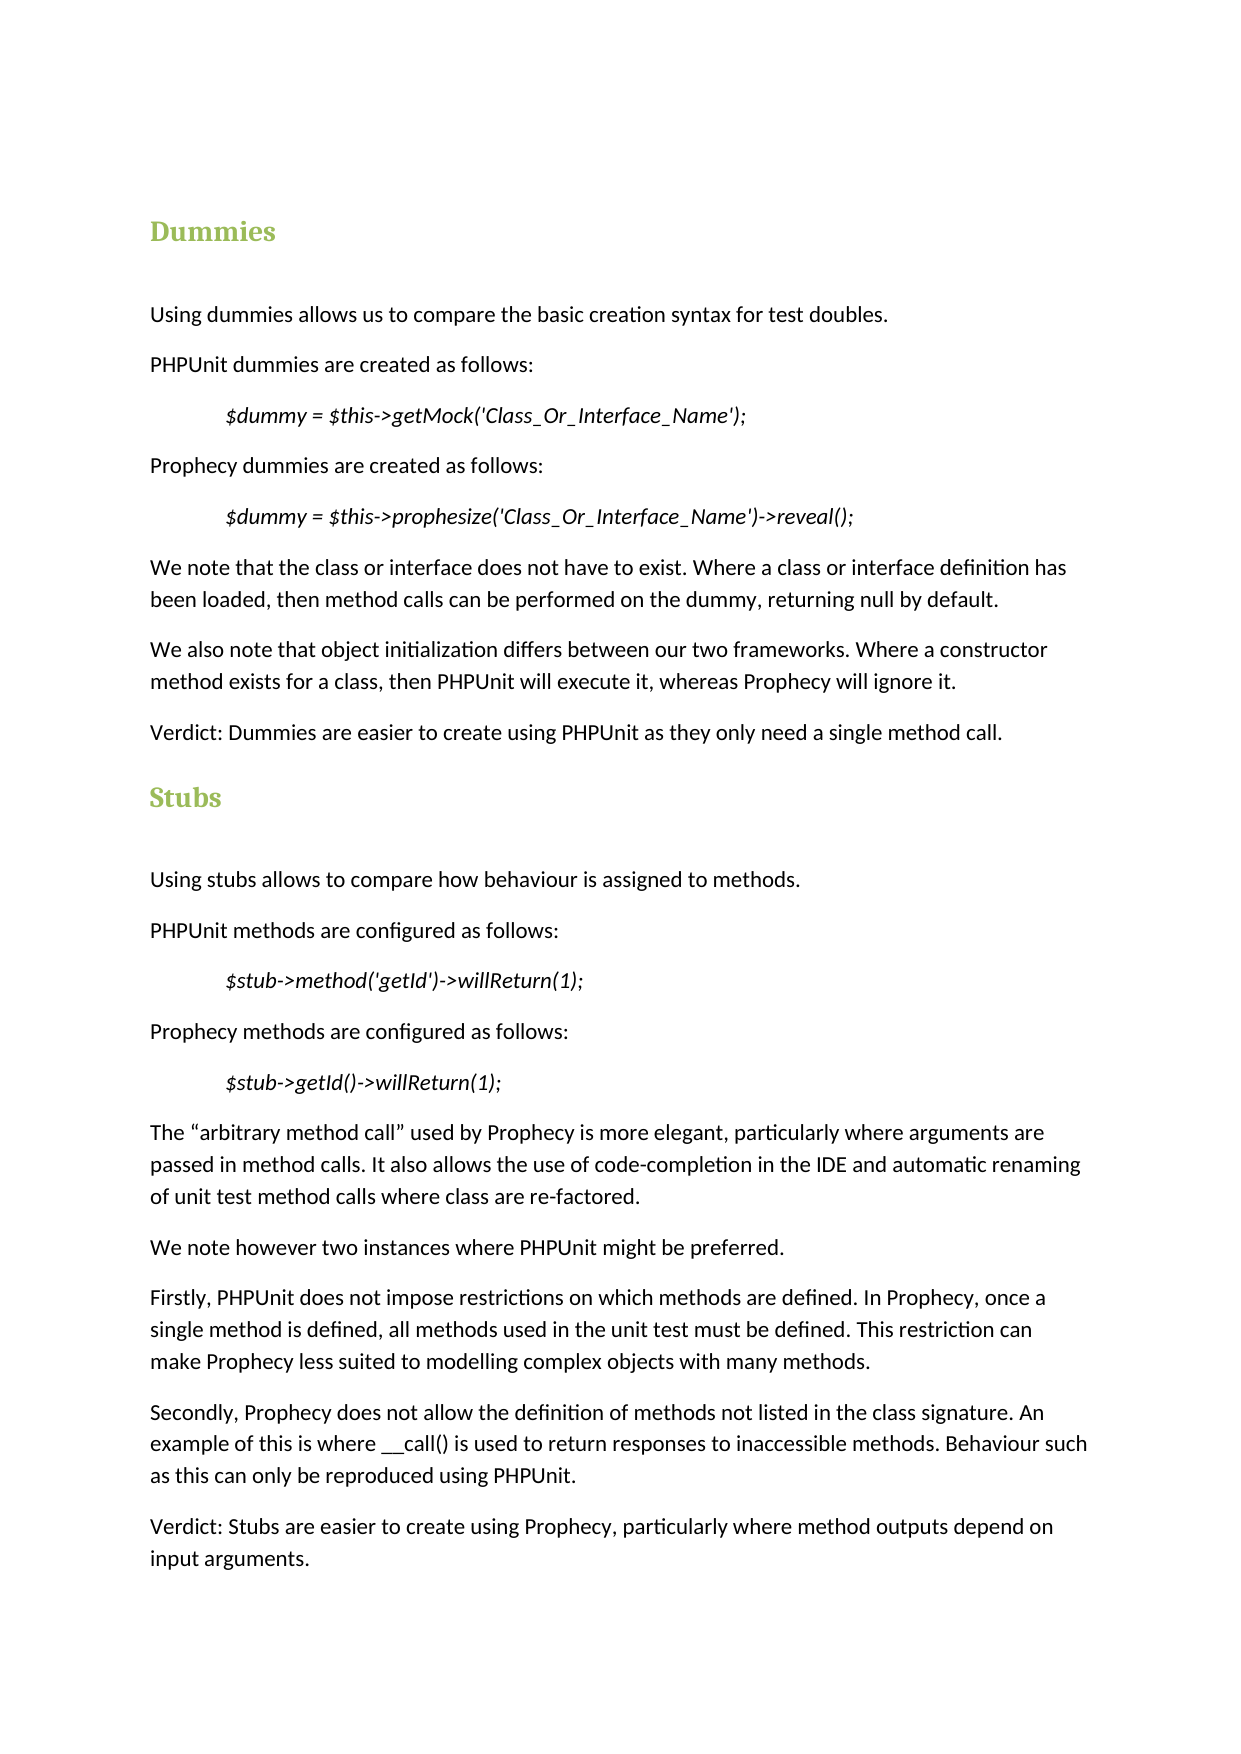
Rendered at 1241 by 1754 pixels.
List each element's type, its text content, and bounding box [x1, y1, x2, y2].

text Prophecy dummies are created as follows: [150, 452, 1090, 479]
text Using stubs allows to compare how behaviour is assigned to methods. [150, 865, 1090, 893]
text Using dummies allows us to compare the basic creation syntax for test doubles. [150, 300, 1090, 328]
text $dummy = $this->getMock('Class_Or_Interface_Name'); [225, 401, 1090, 429]
text $dummy = $this->prophesize('Class_Or_Interface_Name')->reveal(); [225, 502, 1090, 530]
text We note however two instances where PHPUnit might be preferred. [150, 1233, 1090, 1261]
subtitle Dummies [150, 216, 1090, 249]
text We note that the class or interface does not have to exist. Where a class or interface definition has been loaded, then method calls can be performed on the dummy, returning null by default. [150, 553, 1090, 613]
text Verdict: Stubs are easier to create using Prophecy, particularly where method outputs depend on input arguments. [150, 1512, 1090, 1572]
text Secondly, Prophecy does not allow the definition of methods not listed in the class signature. An example of this is where __call() is used to return responses to inaccessible methods. Behaviour such as this can only be reproduced using PHPUnit. [150, 1398, 1090, 1489]
text PHPUnit methods are configured as follows: [150, 916, 1090, 944]
text The “arbitrary method call” used by Prophecy is more elegant, particularly where arguments are passed in method calls. It also allows the use of code-completion in the IDE and automatic renaming of unit test method calls where class are re-factored. [150, 1118, 1090, 1210]
text We also note that object initialization differs between our two frameworks. Where a constructor method exists for a class, then PHPUnit will execute it, whereas Prophecy will ignore it. [150, 635, 1090, 695]
text $stub->getId()->willReturn(1); [225, 1068, 1090, 1096]
subtitle Stubs [150, 781, 1090, 814]
text Firstly, PHPUnit does not impose restrictions on which methods are defined. In Prophecy, once a single method is defined, all methods used in the unit test must be defined. This restriction can make Prophecy less suited to modelling complex objects with many methods. [150, 1283, 1090, 1375]
text PHPUnit dummies are created as follows: [150, 350, 1090, 378]
text Verdict: Dummies are easier to create using PHPUnit as they only need a single method call. [150, 718, 1090, 746]
text $stub->method('getId')->willReturn(1); [225, 966, 1090, 994]
text Prophecy methods are configured as follows: [150, 1017, 1090, 1045]
